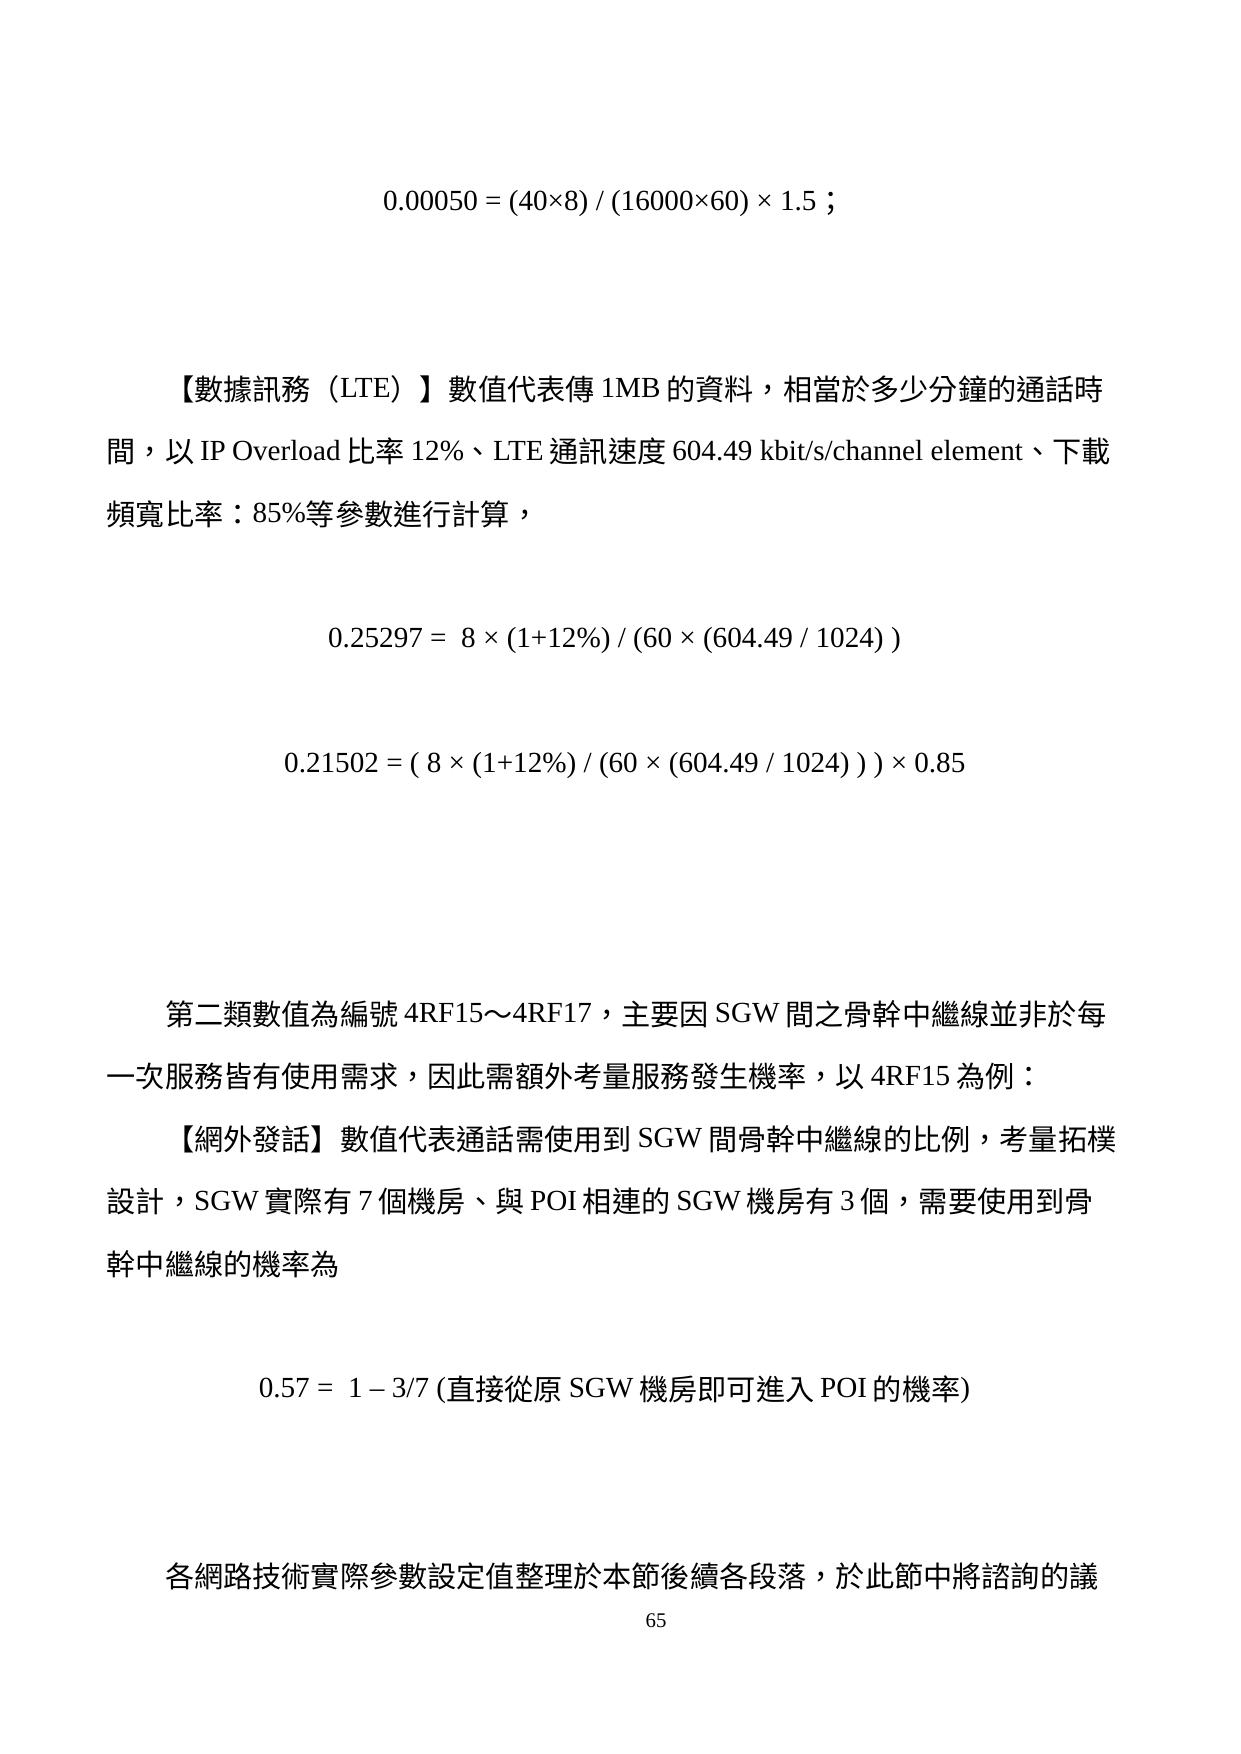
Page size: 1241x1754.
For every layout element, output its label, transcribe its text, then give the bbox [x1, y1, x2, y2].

text 0.00050 = (40×8) / (16000×60) × 1.5； [106, 158, 1122, 221]
text 【網外發話】數值代表通話需使用到SGW間骨幹中繼線的比例，考量拓樸設計，SGW實際有7個機房、與POI相連的SGW機房有3個，需要使用到骨幹中繼線的機率為 [106, 1096, 1122, 1283]
text 0.21502 = ( 8 × (1+12%) / (60 × (604.49 / 1024) ) ) × 0.85 [106, 721, 1122, 783]
text 0.25297 = 8 × (1+12%) / (60 × (604.49 / 1024) ) [106, 596, 1122, 658]
text 第二類數值為編號4RF15～4RF17，主要因SGW間之骨幹中繼線並非於每一次服務皆有使用需求，因此需額外考量服務發生機率，以4RF15為例： [106, 971, 1122, 1096]
text 各網路技術實際參數設定值整理於本節後續各段落，於此節中將諮詢的議 [106, 1533, 1122, 1596]
text 【數據訊務（LTE）】數值代表傳1MB的資料，相當於多少分鐘的通話時間，以IP Overload比率12%、LTE通訊速度604.49 kbit/s/channel element、下載頻寬比率：85%等參數進行計算， [106, 346, 1122, 533]
text 0.57 = 1 – 3/7 (直接從原SGW機房即可進入POI的機率) [106, 1346, 1122, 1408]
